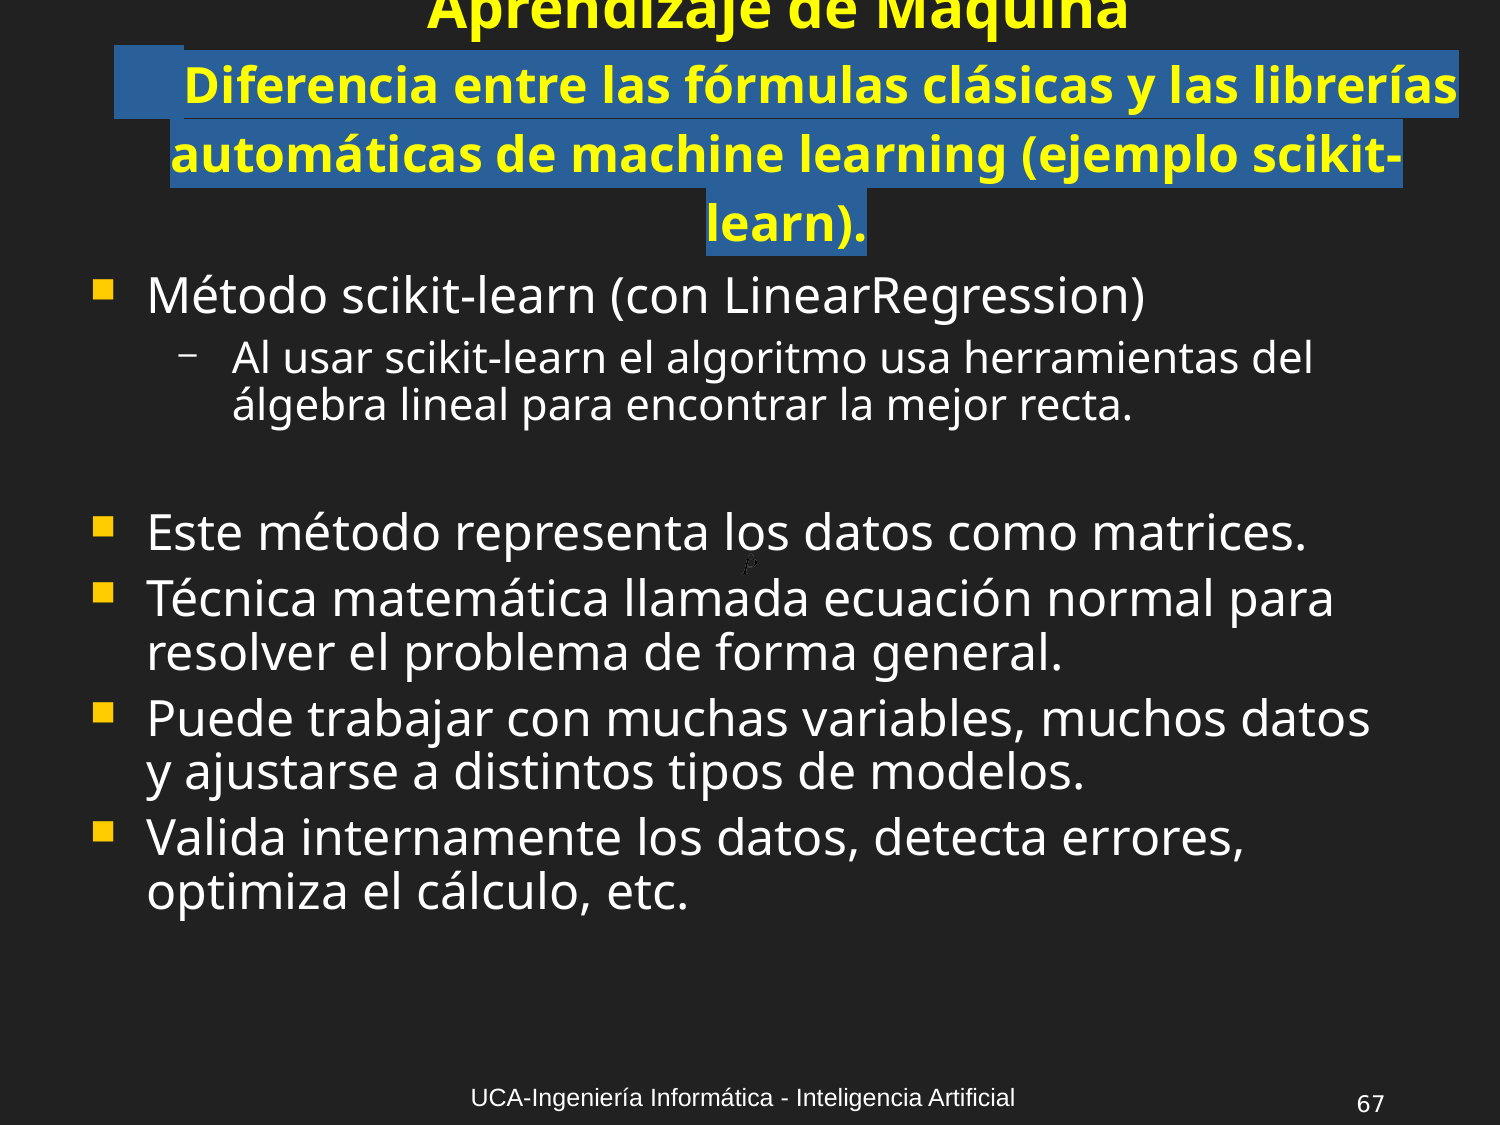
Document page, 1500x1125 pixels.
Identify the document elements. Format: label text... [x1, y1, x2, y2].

text_box Método scikit-learn (con LinearRegression) Al usar scikit-learn el algoritmo usa herramientas del álgebra lineal para encontrar la mejor recta. Este método representa los datos como matrices. Técnica matemática llamada ecuación normal para resolver el problema de forma general. Puede trabajar con muchas variables, muchos datos y ajustarse a distintos tipos de modelos. Valida internamente los datos, detecta errores, optimiza el cálculo, etc. [75, 262, 1426, 1080]
title Aprendizaje de Máquina Diferencia entre las fórmulas clásicas y las librerías automáticas de machine learning (ejemplo scikit-learn). [75, 39, 1463, 257]
